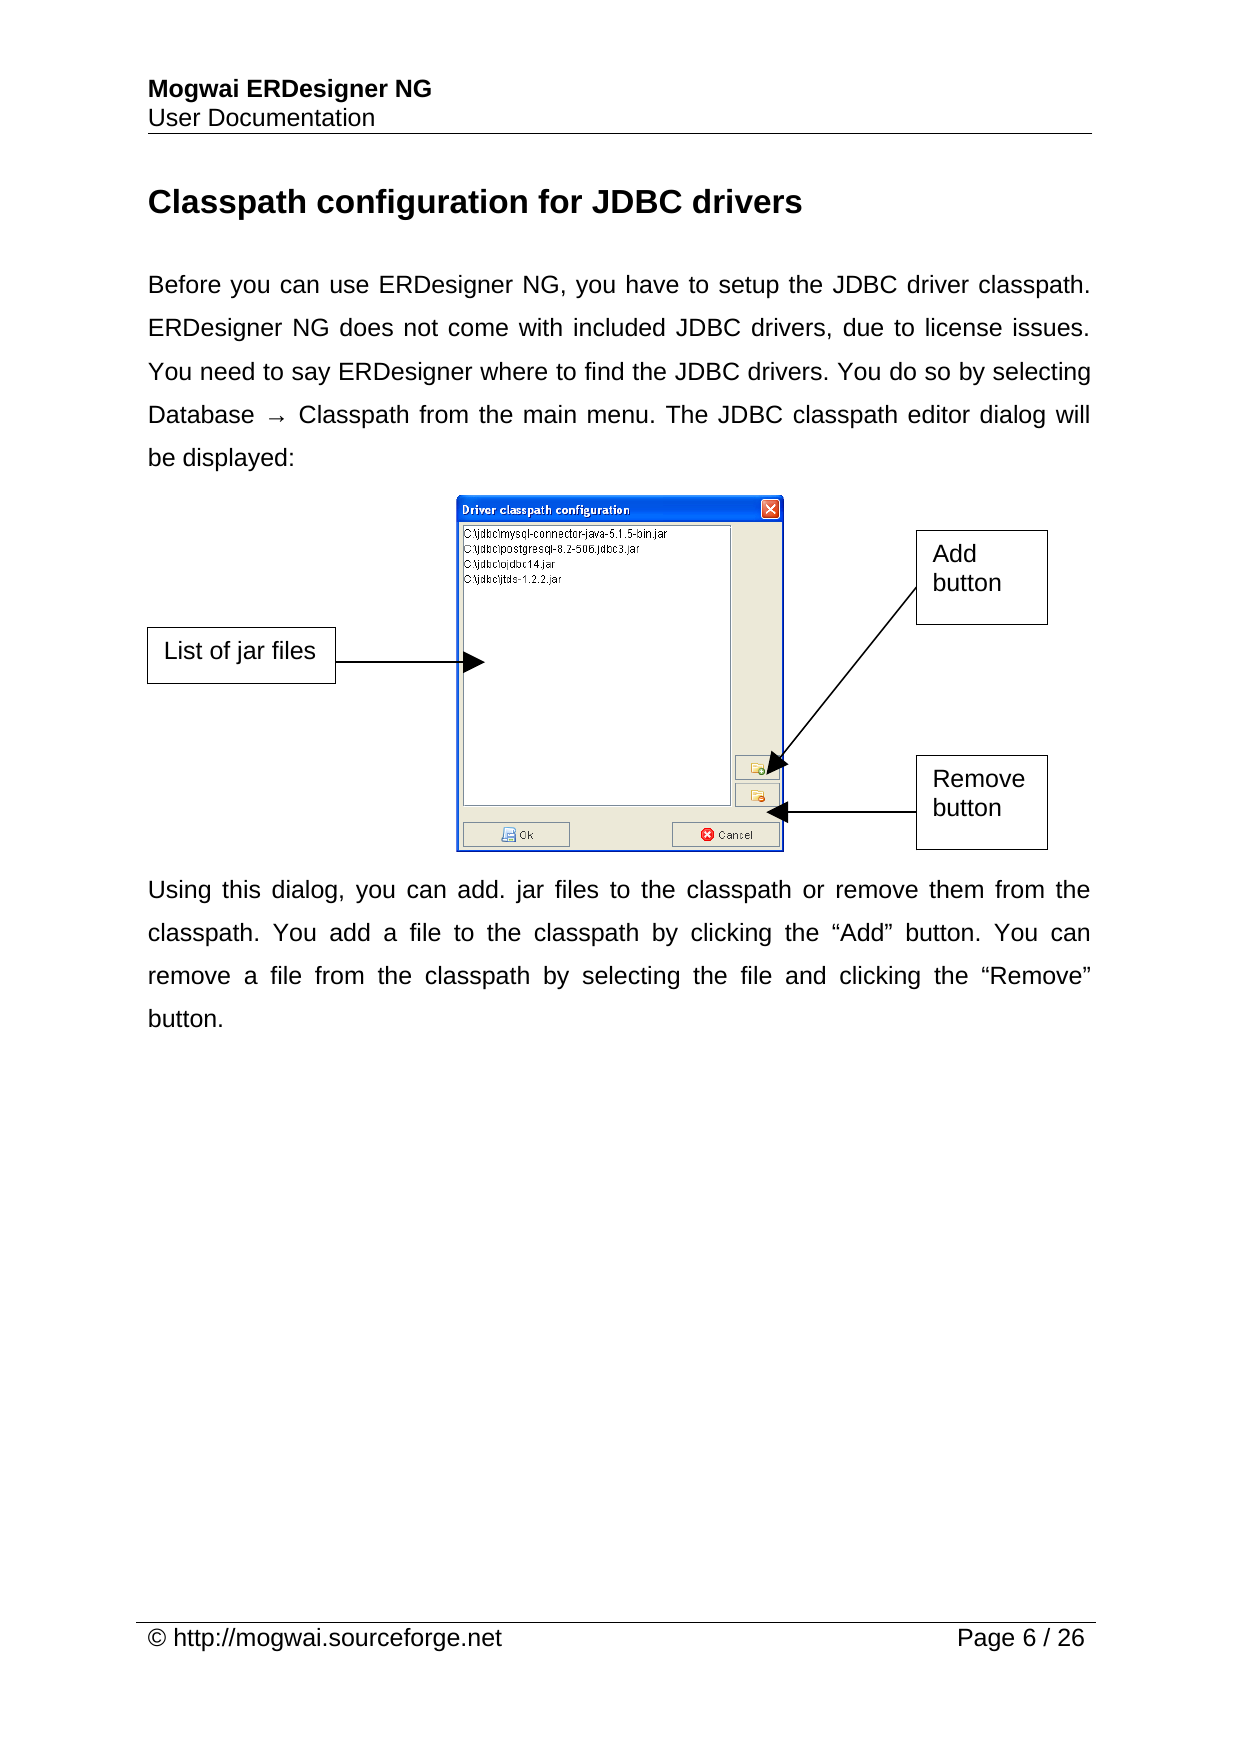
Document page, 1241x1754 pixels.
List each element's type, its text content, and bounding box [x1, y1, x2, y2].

text Before you can use ERDesigner NG, you have to setup the JDBC driver classpath. ERDesigner NG does not come with included JDBC drivers, due to license issues. You need to say ERDesigner where to find the JDBC drivers. You do so by selecting Database → Classpath from the main menu. The JDBC classpath editor dialog will be displayed: [148, 270, 1092, 471]
picture [456, 495, 784, 852]
subtitle Classpath configuration for JDBC drivers [148, 182, 1092, 221]
text Add button [932, 539, 1032, 597]
text List of jar files [163, 636, 319, 664]
text Using this dialog, you can add. jar files to the classpath or remove them from the classpath. You add a file to the classpath by clicking the “Add” button. You can remove a file from the classpath by selecting the file and clicking the “Remove” button. [148, 875, 1092, 1033]
text Remove button [932, 764, 1032, 822]
